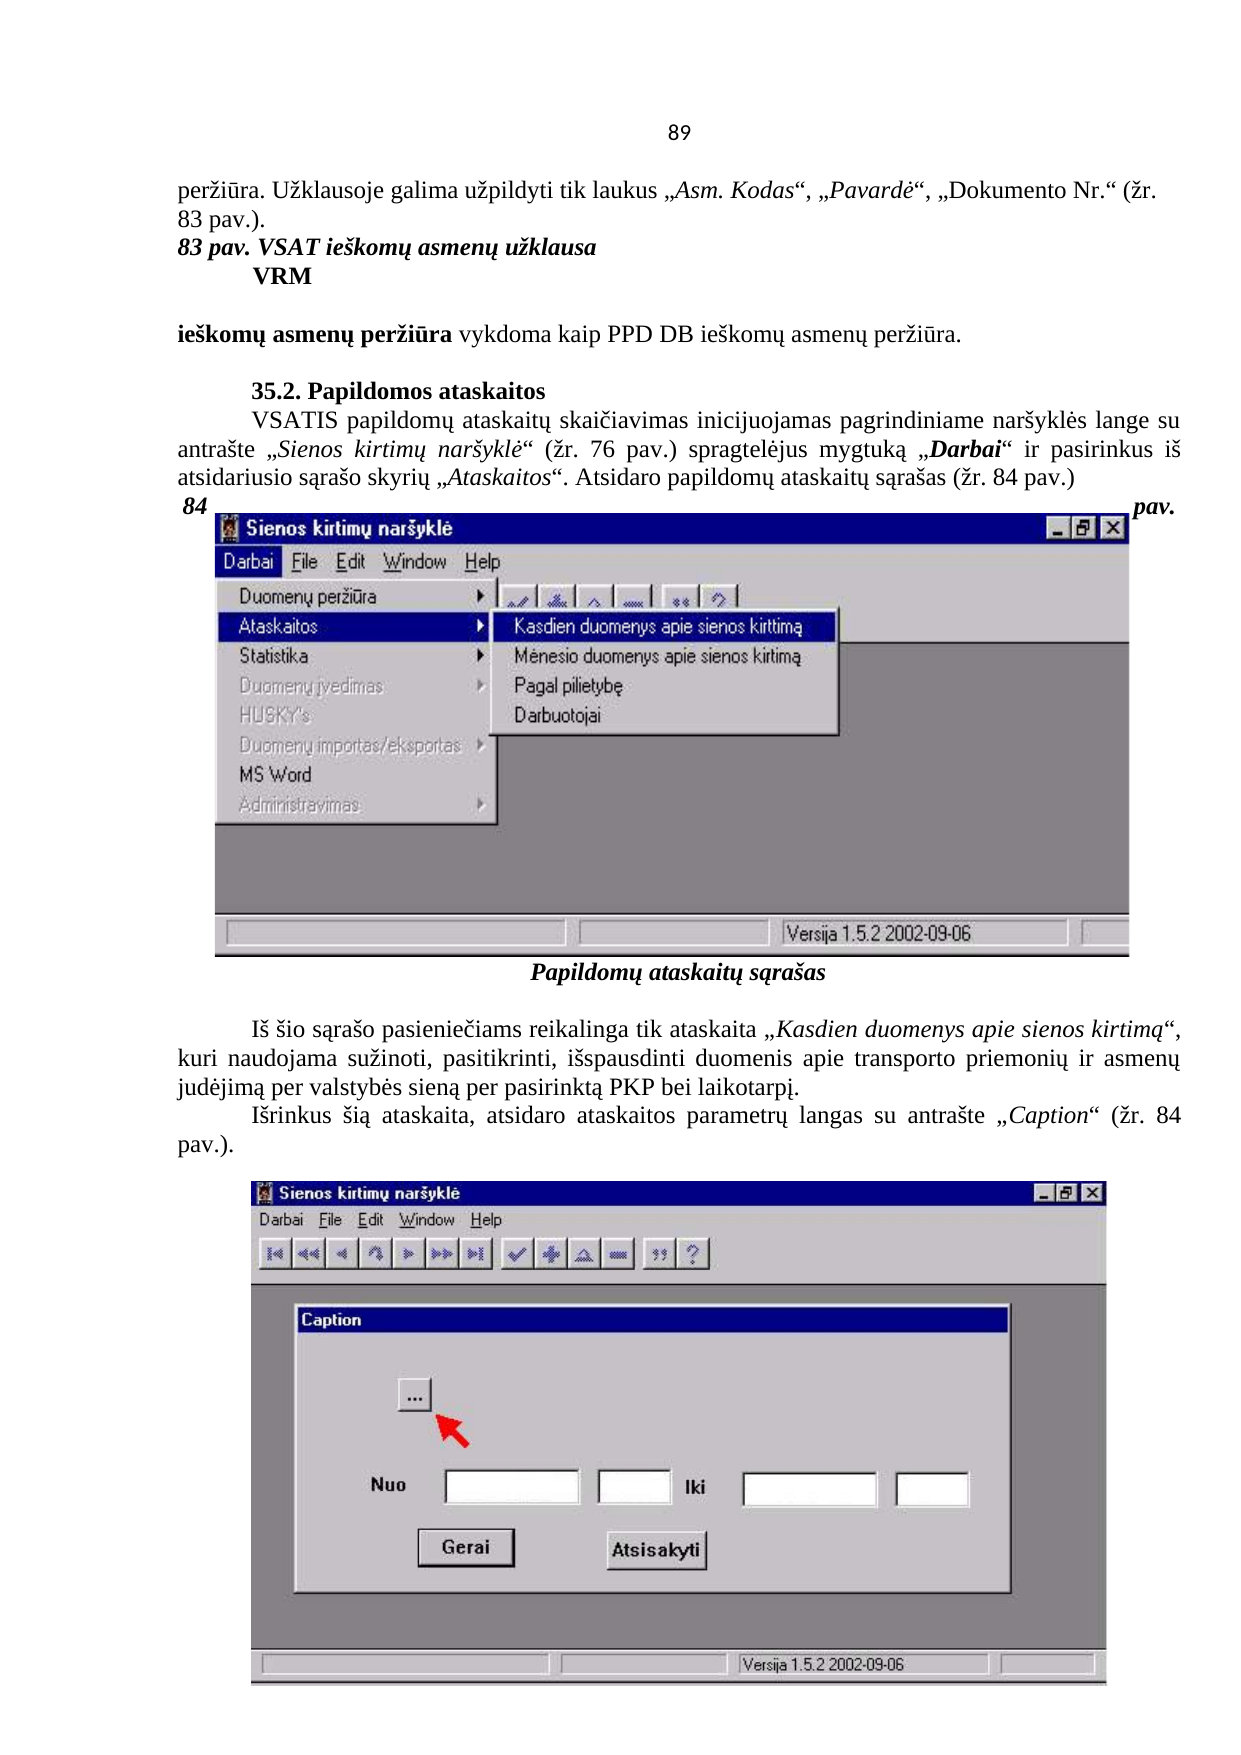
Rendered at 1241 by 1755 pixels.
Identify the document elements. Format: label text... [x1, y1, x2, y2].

text Iš šio sąrašo pasieniečiams reikalinga tik ataskaita „Kasdien duomenys apie sienos kirtimą“, kuri naudojama sužinoti, pasitikrinti, išspausdinti duomenis apie transporto priemonių ir asmenų judėjimą per valstybės sieną per pasirinktą PKP bei laikotarpį. [177, 1014, 1181, 1100]
text 35.2. Papildomos ataskaitos [177, 376, 1181, 405]
text VRM [177, 261, 1181, 290]
text peržiūra. Užklausoje galima užpildyti tik laukus „Asm. Kodas“, „Pavardė“, „Dokumento Nr.“ (žr. 83 pav.). [177, 175, 1181, 232]
text ieškomų asmenų peržiūra vykdoma kaip PPD DB ieškomų asmenų peržiūra. [177, 319, 1181, 347]
text Išrinkus šią ataskaita, atsidaro ataskaitos parametrų langas su antrašte „Caption“ (žr. 84 pav.). [177, 1100, 1181, 1158]
text 83 pav. VSAT ieškomų asmenų užklausa [177, 232, 1181, 261]
text VSATIS papildomų ataskaitų skaičiavimas inicijuojamas pagrindiniame naršyklės lange su antrašte „Sienos kirtimų naršyklė“ (žr. 76 pav.) spragtelėjus mygtuką „Darbai“ ir pasirinkus iš atsidariusio sąrašo skyrių „Ataskaitos“. Atsidaro papildomų ataskaitų sąrašas (žr. 84 pav.) [177, 405, 1181, 491]
text 84 pav. Papildomų ataskaitų sąrašas [177, 491, 1181, 985]
